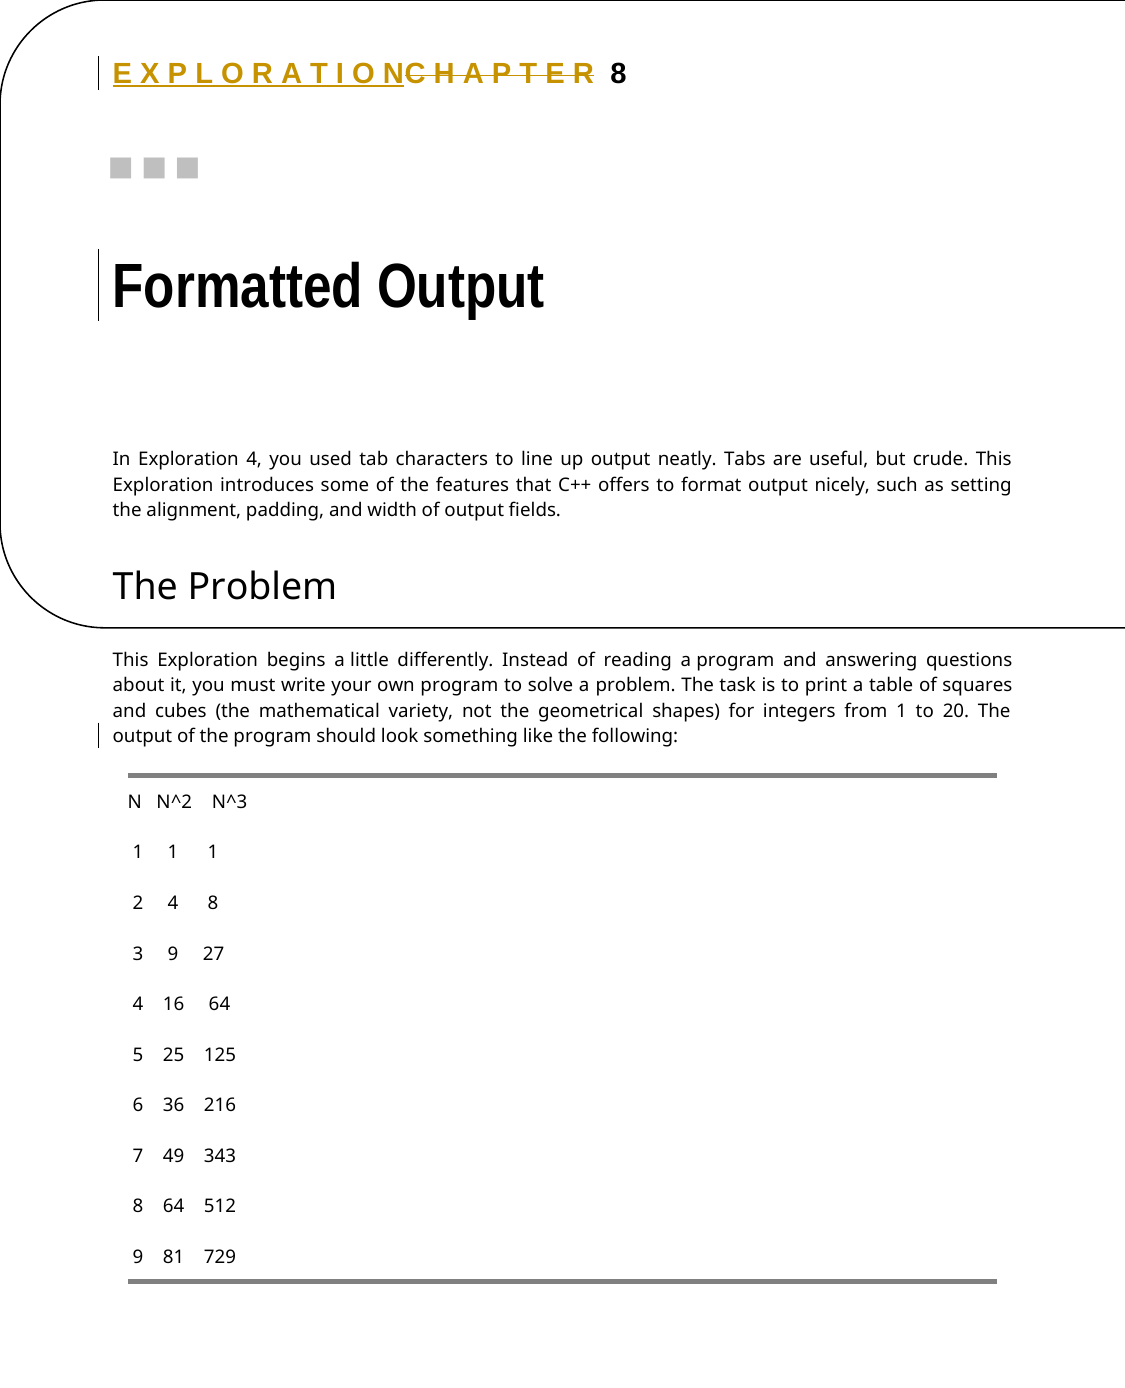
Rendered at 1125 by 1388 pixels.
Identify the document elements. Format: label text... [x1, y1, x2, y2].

text N N^2 N^3 [127, 774, 997, 814]
subtitle The Problem [112, 560, 1012, 611]
text 1 1 1 [127, 824, 997, 864]
text 4 16 64 [127, 975, 997, 1016]
text 6 36 216 [127, 1076, 997, 1117]
text This Exploration begins a little differently. Instead of reading a program and answering questions about it, you must write your own program to solve a problem. The task is to print a table of squares and cubes (the mathematical variety, not the geometrical shapes) for integers from 1 to 20. The output of the program should look something like the following: [112, 646, 1012, 748]
text 2 4 8 [127, 874, 997, 915]
text 9 81 729 [127, 1228, 997, 1284]
text 8 64 512 [127, 1177, 997, 1218]
text 7 49 343 [127, 1127, 997, 1167]
text In Exploration 4, you used tab characters to line up output neatly. Tabs are useful, but crude. This Exploration introduces some of the features that C++ offers to format output nicely, such as setting the alignment, padding, and width of output fields. [112, 446, 1012, 522]
text 3 9 27 [127, 925, 997, 965]
text 5 25 125 [127, 1026, 997, 1066]
title Formatted Output [112, 249, 1012, 321]
